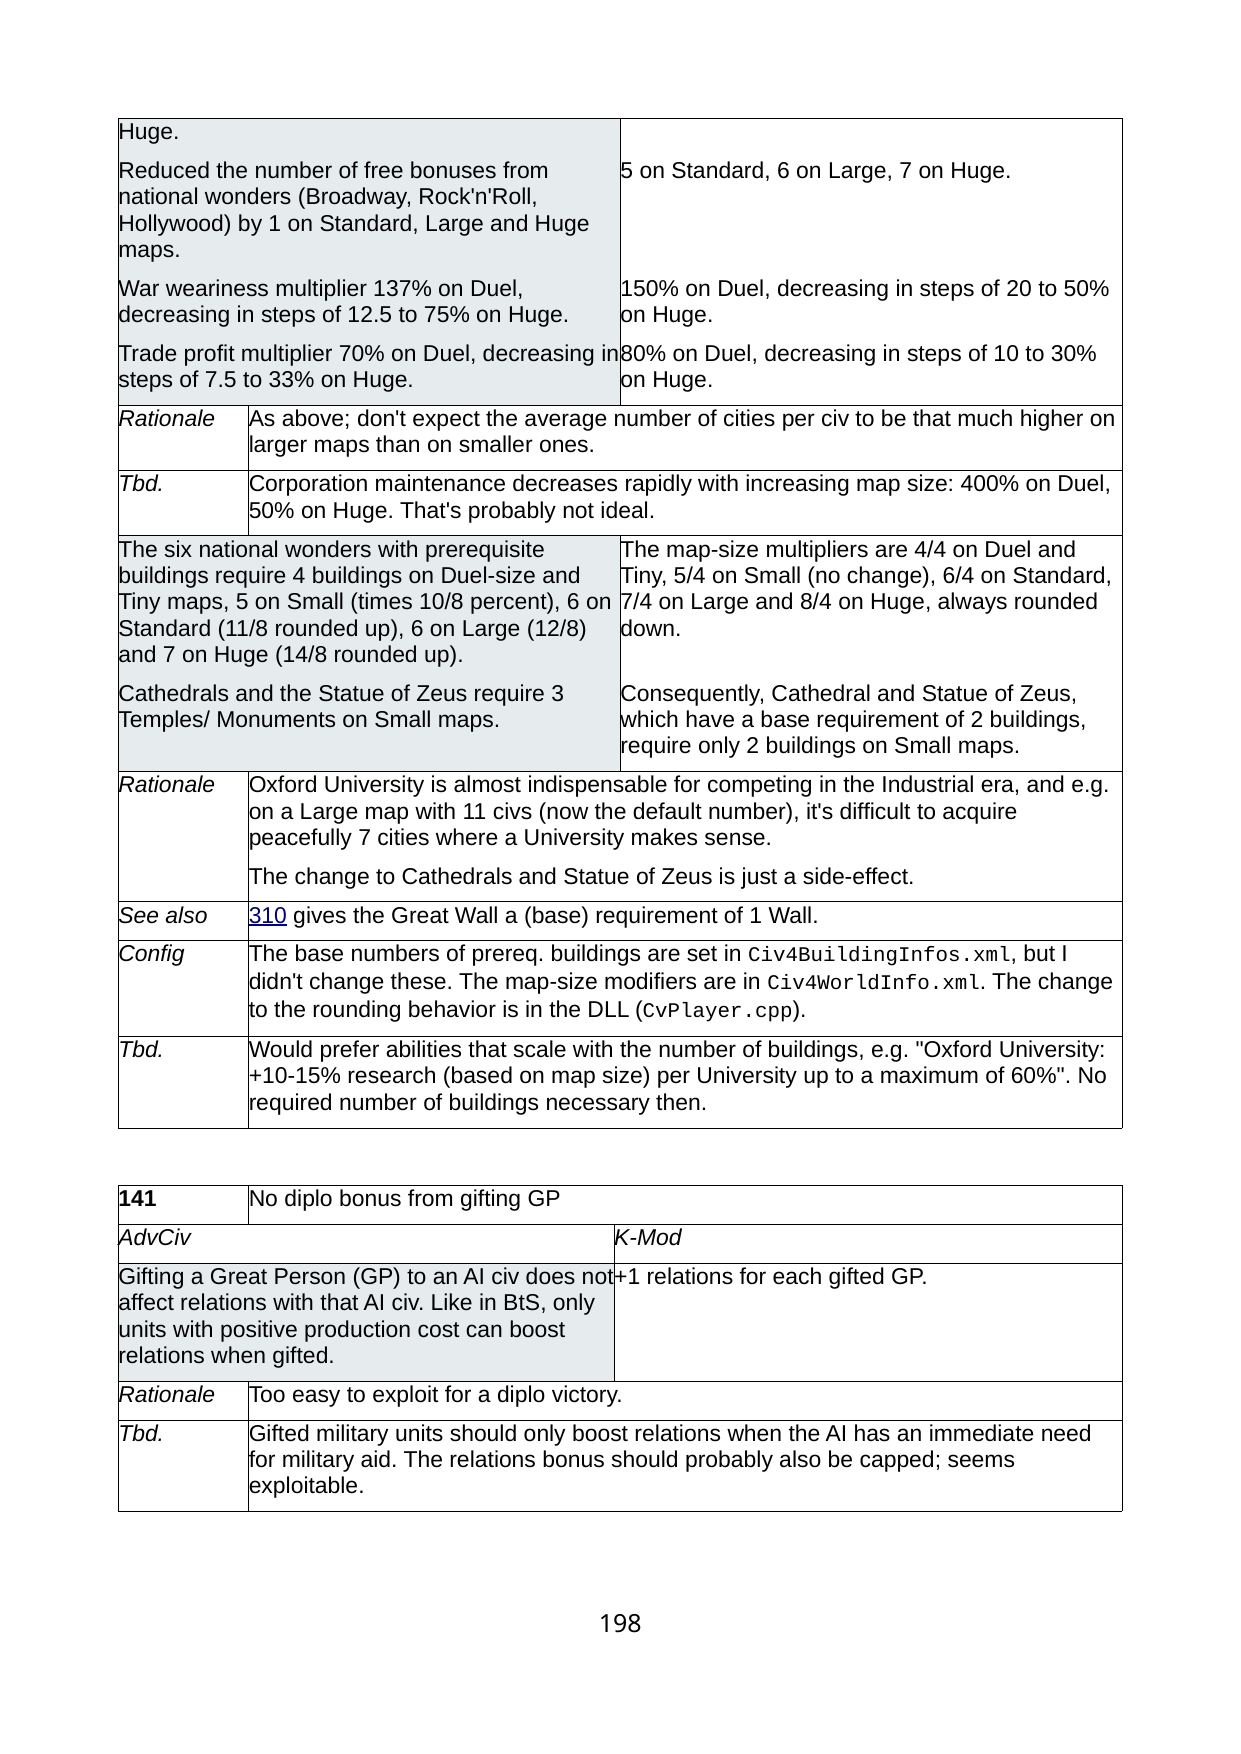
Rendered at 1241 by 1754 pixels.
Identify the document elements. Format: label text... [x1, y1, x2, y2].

table_cell Tbd. [119, 1037, 248, 1127]
table_header No diplo bonus from gifting GP [249, 1186, 1122, 1224]
table_cell K-Mod [615, 1225, 1122, 1263]
table_cell As above; don't expect the average number of cities per civ to be that much higher on larger maps than on smaller ones. [249, 406, 1122, 470]
table_cell Rationale [119, 772, 248, 901]
table_cell Would prefer abilities that scale with the number of buildings, e.g. "Oxford University: +10-15% research (based on map size) per University up to a maximum of 60%". No required number of buildings necessary then. [249, 1037, 1122, 1127]
table_cell Too easy to exploit for a diplo victory. [249, 1382, 1122, 1419]
table_cell +1 relations for each gifted GP. [615, 1264, 1122, 1381]
table_cell Rationale [119, 406, 248, 470]
table_cell Corporation maintenance decreases rapidly with increasing map size: 400% on Duel, 50% on Huge. That's probably not ideal. [249, 471, 1122, 535]
table_cell The base numbers of prereq. buildings are set in Civ4BuildingInfos.xml, but I didn't change these. The map-size modifiers are in Civ4WorldInfo.xml. The change to the rounding behavior is in the DLL (CvPlayer.cpp). [249, 941, 1122, 1036]
table_cell Gifted military units should only boost relations when the AI has an immediate need for military aid. The relations bonus should probably also be capped; seems exploitable. [249, 1421, 1122, 1511]
table_cell Huge. Reduced the number of free bonuses from national wonders (Broadway, Rock'n'Roll, Hollywood) by 1 on Standard, Large and Huge maps. War weariness multiplier 137% on Duel, decreasing in steps of 12.5 to 75% on Huge. Trade profit multiplier 70% on Duel, decreasing in steps of 7.5 to 33% on Huge. [119, 119, 620, 405]
table_cell Config [119, 941, 248, 1036]
table_cell Oxford University is almost indispensable for competing in the Industrial era, and e.g. on a Large map with 11 civs (now the default number), it's difficult to acquire peacefully 7 cities where a University makes sense. The change to Cathedrals and Statue of Zeus is just a side-effect. [249, 772, 1122, 901]
table_cell Gifting a Great Person (GP) to an AI civ does not affect relations with that AI civ. Like in BtS, only units with positive production cost can boost relations when gifted. [119, 1264, 614, 1381]
table_cell 310 gives the Great Wall a (base) requirement of 1 Wall. [249, 902, 1122, 940]
table_cell AdvCiv [119, 1225, 614, 1263]
table_cell See also [119, 902, 248, 940]
table_cell Rationale [119, 1382, 248, 1419]
table_cell The map-size multipliers are 4/4 on Duel and Tiny, 5/4 on Small (no change), 6/4 on Standard, 7/4 on Large and 8/4 on Huge, always rounded down. Consequently, Cathedral and Statue of Zeus, which have a base requirement of 2 buildings, require only 2 buildings on Small maps. [621, 536, 1122, 771]
table_cell 5 on Standard, 6 on Large, 7 on Huge. 150% on Duel, decreasing in steps of 20 to 50% on Huge. 80% on Duel, decreasing in steps of 10 to 30% on Huge. [621, 119, 1122, 405]
table_header 141 [119, 1186, 248, 1224]
table_cell Tbd. [119, 1421, 248, 1511]
table_cell The six national wonders with prerequisite buildings require 4 buildings on Duel-size and Tiny maps, 5 on Small (times 10/8 percent), 6 on Standard (11/8 rounded up), 6 on Large (12/8) and 7 on Huge (14/8 rounded up). Cathedrals and the Statue of Zeus require 3 Temples/ Monuments on Small maps. [119, 536, 620, 771]
table_cell Tbd. [119, 471, 248, 535]
